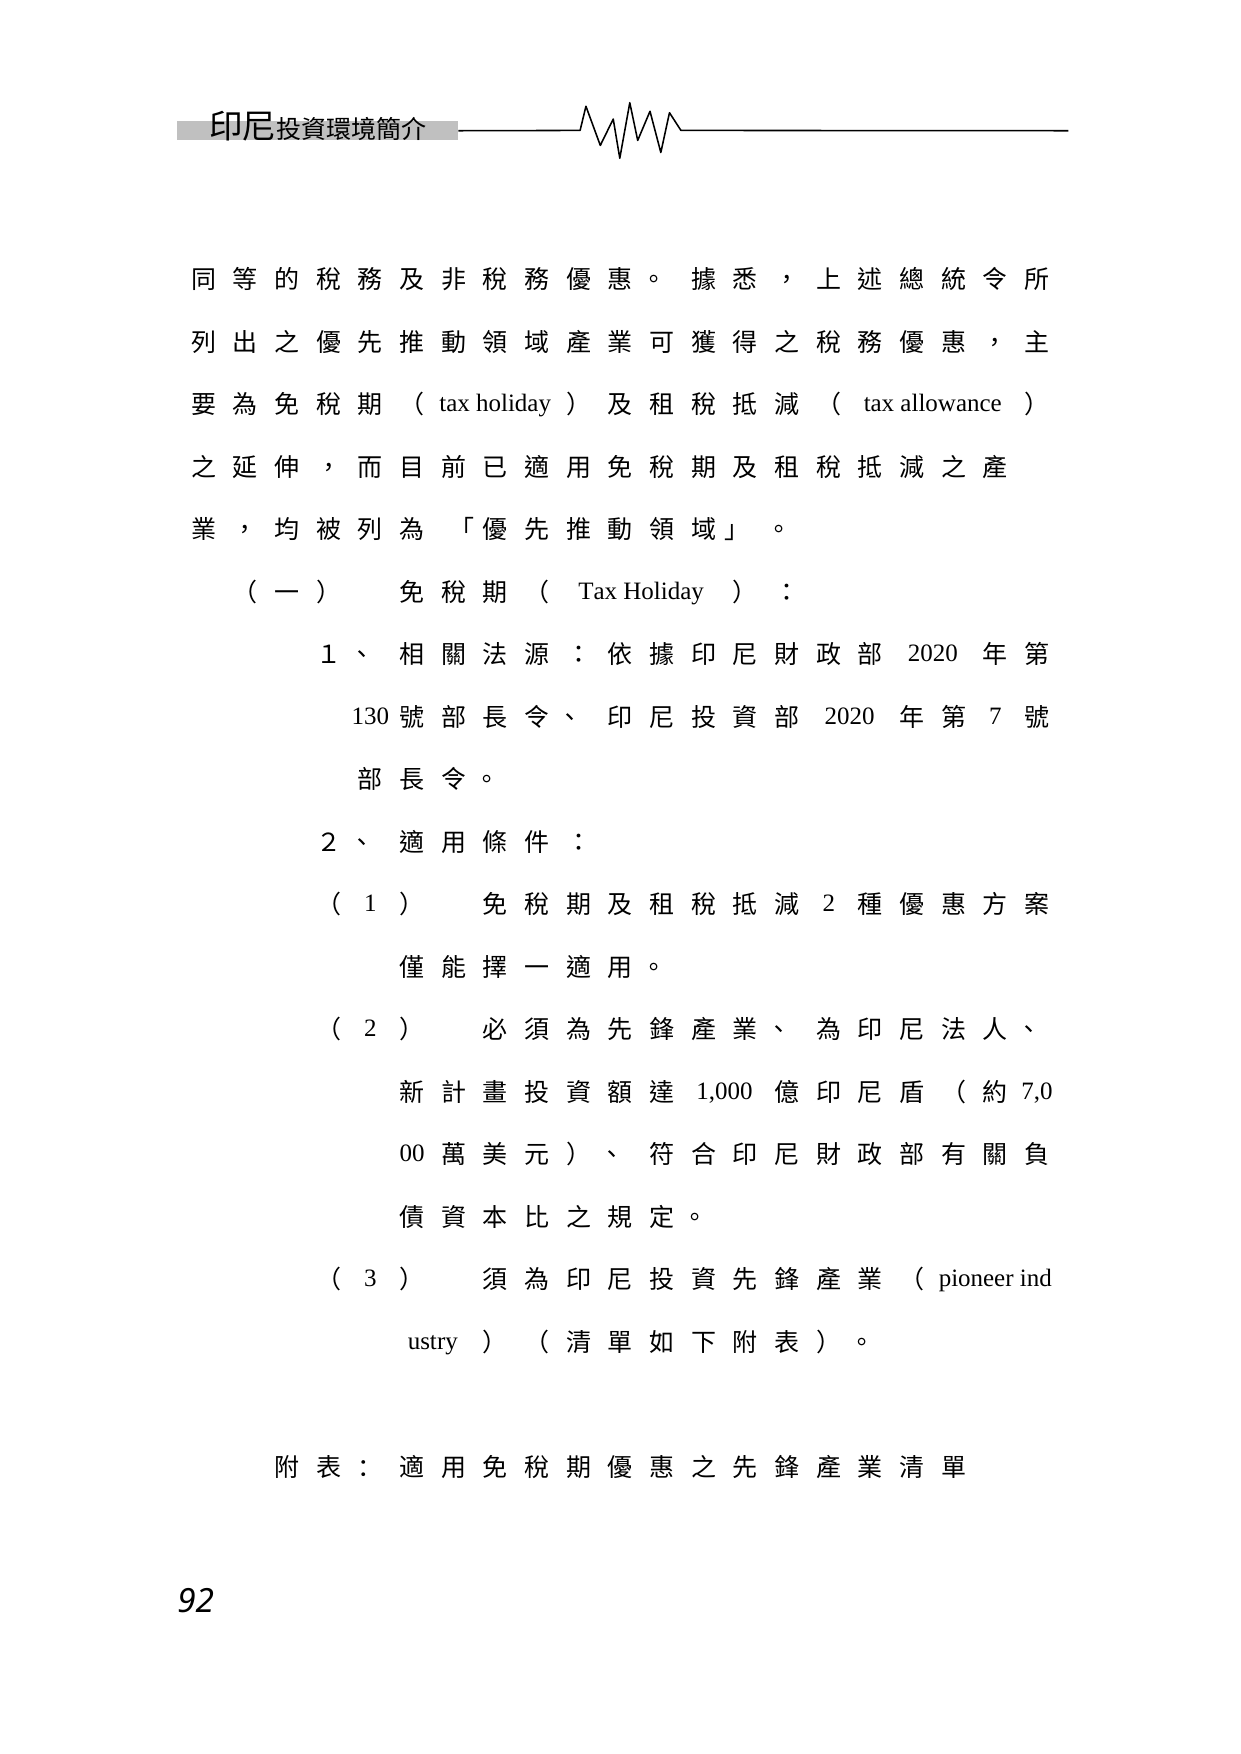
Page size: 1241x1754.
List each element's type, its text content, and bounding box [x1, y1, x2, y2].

text ２、適用條件： [281, 799, 1058, 861]
text （1） 免稅期及租稅抵減2種優惠方案僅能擇一適用。 [306, 861, 1058, 986]
text （3） 須為印尼投資先鋒產業（pioneer industry）（清單如下附表）。 [306, 1236, 1058, 1361]
text （2） 必須為先鋒產業、為印尼法人、新計畫投資額達1,000億印尼盾（約7,000萬美元）、符合印尼財政部有關負債資本比之規定。 [306, 986, 1058, 1236]
text １、相關法源：依據印尼財政部2020年第130號部長令、印尼投資部2020年第7號部長令。 [281, 611, 1058, 799]
text 附表：適用免稅期優惠之先鋒產業清單 [183, 1424, 1058, 1486]
text 同等的稅務及非稅務優惠。據悉，上述總統令所列出之優先推動領域產業可獲得之稅務優惠，主要為免稅期（tax holiday）及租稅抵減（tax allowance）之延伸，而目前已適用免稅期及租稅抵減之產業，均被列為「優先推動領域」。 [183, 236, 1058, 549]
text （一） 免稅期（Tax Holiday）： [207, 549, 1058, 611]
